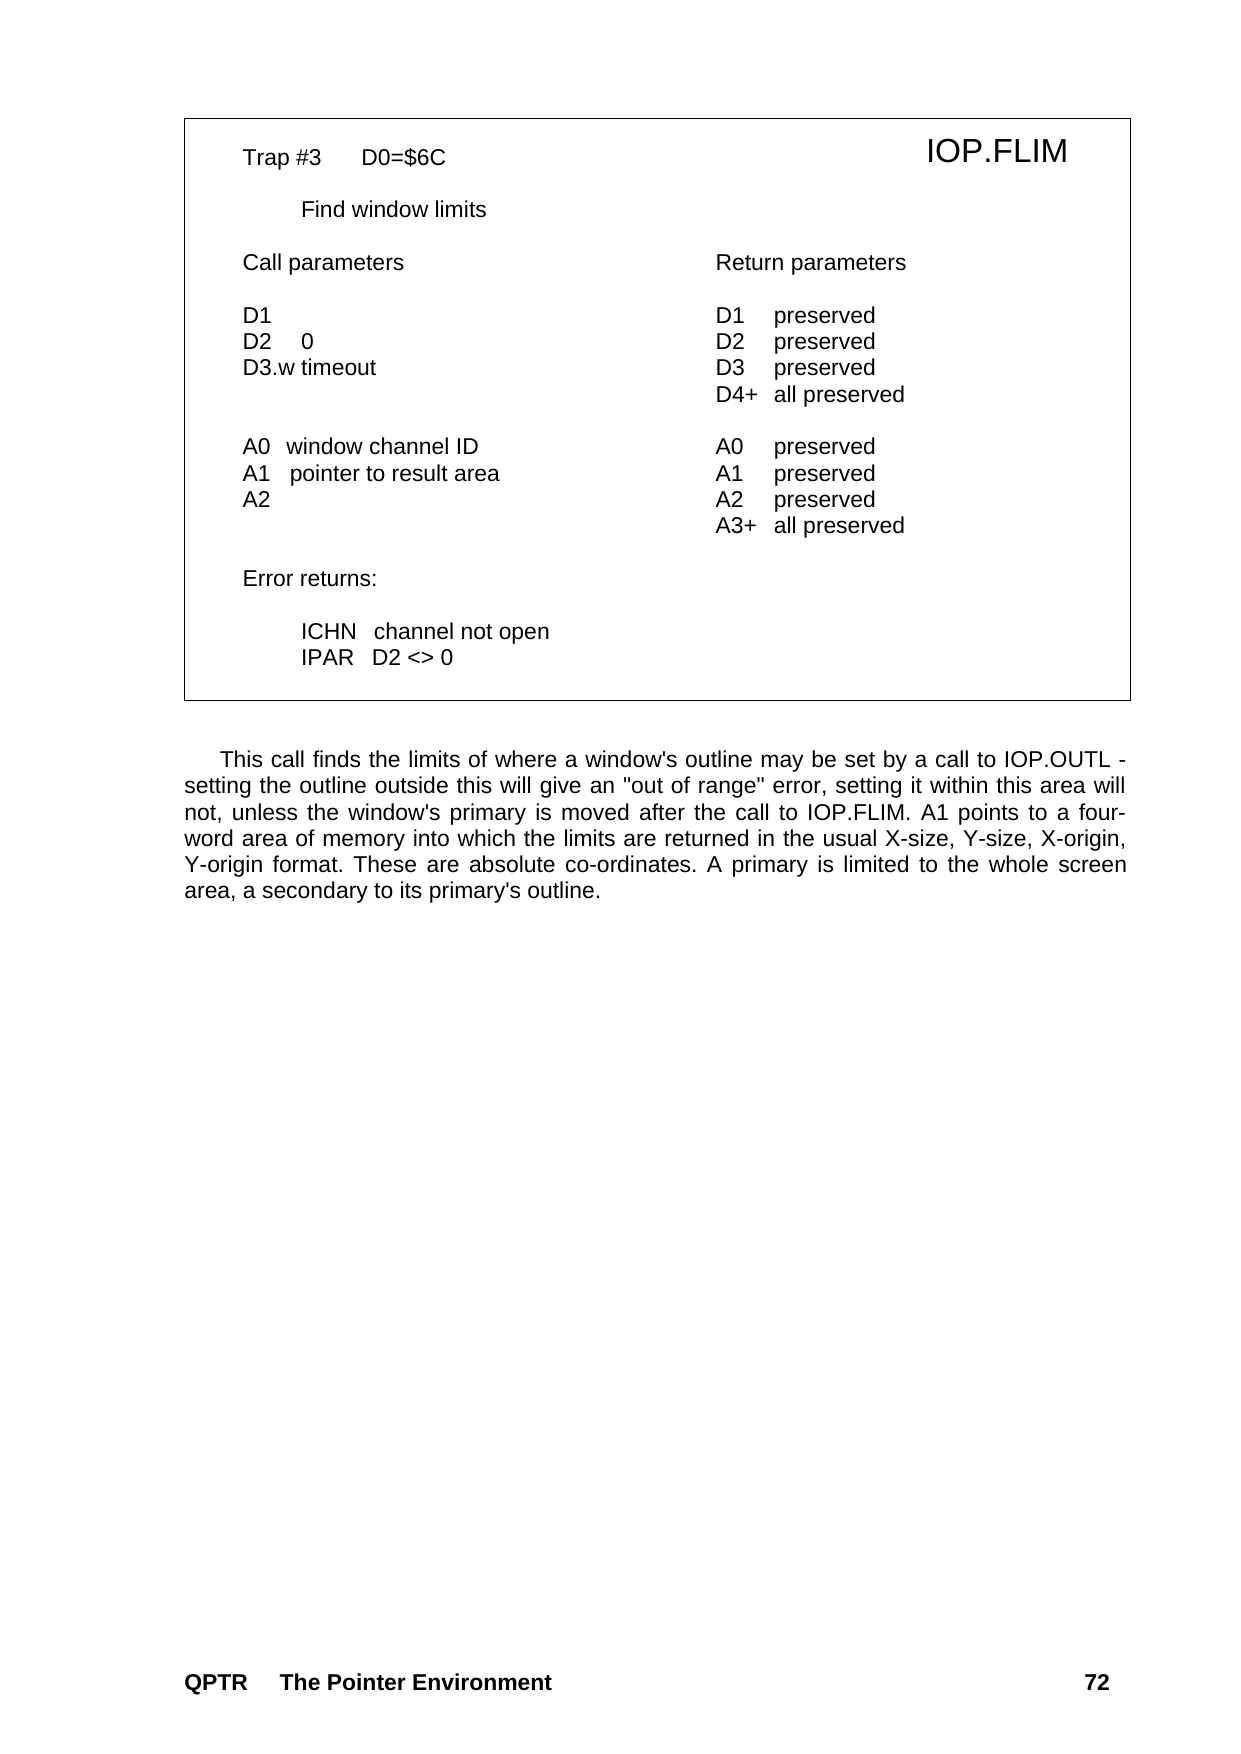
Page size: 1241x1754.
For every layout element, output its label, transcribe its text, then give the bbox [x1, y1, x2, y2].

table_cell [215, 275, 286, 302]
table_cell all preserved [765, 513, 1094, 539]
table_cell [215, 539, 286, 565]
table_cell [185, 354, 215, 381]
table_cell [185, 302, 215, 328]
table_cell preserved [765, 434, 1094, 460]
table_cell [765, 539, 1094, 565]
table_cell [185, 644, 215, 671]
table_cell [628, 170, 765, 196]
table_cell [765, 671, 1094, 699]
table_cell [1095, 196, 1128, 223]
table_cell [1095, 170, 1128, 196]
table_cell [185, 671, 215, 699]
table_cell [286, 539, 357, 565]
table_cell D4+ [628, 381, 765, 407]
table_cell [1095, 486, 1128, 512]
table_cell [215, 407, 286, 433]
table_cell [286, 407, 357, 433]
table_cell [185, 539, 215, 565]
table_cell [628, 144, 765, 170]
table_cell D3.w timeout [215, 354, 628, 381]
table_cell [286, 170, 357, 196]
table_cell [286, 592, 357, 618]
table_cell preserved [765, 302, 1094, 328]
table_cell [1095, 618, 1128, 644]
table_cell D1 [628, 302, 765, 328]
table_cell [628, 539, 765, 565]
table_cell [286, 486, 357, 512]
table_cell [185, 513, 215, 539]
table_cell D2 [628, 328, 765, 354]
table_cell [765, 223, 1094, 249]
table_header [215, 119, 286, 143]
table_cell D2 <> 0 [357, 644, 628, 671]
table_cell [1095, 671, 1128, 699]
table_cell [628, 275, 765, 302]
table_cell [357, 275, 628, 302]
table_cell D1 [215, 302, 286, 328]
table_cell [357, 407, 628, 433]
table_cell [765, 644, 1094, 671]
table_cell [185, 565, 215, 592]
table_cell [628, 644, 765, 671]
table_cell [357, 671, 628, 699]
table_cell [357, 302, 628, 328]
table_cell [1095, 381, 1128, 407]
table_header [1095, 119, 1128, 143]
table_cell [185, 223, 215, 249]
table_cell [185, 460, 215, 486]
table_cell [765, 565, 1094, 592]
table_cell D2 [215, 328, 286, 354]
table_cell preserved [765, 328, 1094, 354]
table_cell [1095, 513, 1128, 539]
table_cell [765, 170, 1094, 196]
table_cell A0 [215, 434, 286, 460]
table_cell Find window limits [286, 196, 628, 223]
table_header [357, 119, 628, 143]
table_cell Trap #3 [215, 144, 357, 170]
table_cell [1095, 328, 1128, 354]
table_cell Call parameters [215, 249, 628, 275]
table_cell A2 [628, 486, 765, 512]
table_cell [215, 381, 286, 407]
table_cell [765, 407, 1094, 433]
table_cell [215, 644, 286, 671]
table_cell [286, 513, 357, 539]
table_cell [1095, 565, 1128, 592]
table_cell [357, 539, 628, 565]
table_cell window channel ID [286, 434, 628, 460]
table_cell IPAR [286, 644, 357, 671]
table_cell [628, 565, 765, 592]
table_cell [357, 592, 628, 618]
table_cell [1095, 434, 1128, 460]
table_cell [185, 618, 215, 644]
table_cell ICHN [286, 618, 357, 644]
table_cell [765, 618, 1094, 644]
table_cell [286, 275, 357, 302]
table_cell [185, 381, 215, 407]
table_cell [215, 618, 286, 644]
table_cell [185, 249, 215, 275]
table_cell [185, 170, 215, 196]
table_cell [185, 275, 215, 302]
table_cell [1095, 460, 1128, 486]
table_cell [185, 592, 215, 618]
table_header [286, 119, 357, 143]
table_cell [1095, 302, 1128, 328]
table_cell A0 [628, 434, 765, 460]
table_cell [185, 328, 215, 354]
table_cell [1095, 592, 1128, 618]
table_cell channel not open [357, 618, 628, 644]
table_cell preserved [765, 354, 1094, 381]
table_cell [628, 223, 765, 249]
table_cell 0 [286, 328, 357, 354]
table_cell [1095, 249, 1128, 275]
table_cell [1095, 275, 1128, 302]
table_cell all preserved [765, 381, 1094, 407]
table_cell [1095, 407, 1128, 433]
table_cell [765, 196, 1094, 223]
table_cell [215, 196, 286, 223]
table_cell [357, 170, 628, 196]
table_cell preserved [765, 486, 1094, 512]
table_cell [357, 513, 628, 539]
text This call finds the limits of where a window's outline may be set by a call to IOP.OUTL - setting the outline outside this will give an "out of range" error, setting it within this area will not, unless the window's primary is moved after the call to IOP.FLIM. A1 points to a four-word area of memory into which the limits are returned in the usual X-size, Y-size, X-origin, Y-origin format. These are absolute co-ordinates. A primary is limited to the whole screen area, a secondary to its primary's outline. [184, 746, 1128, 904]
table_cell [628, 196, 765, 223]
table_header IOP.FLIM [765, 119, 1094, 170]
table_cell [628, 592, 765, 618]
table_cell [357, 381, 628, 407]
table_cell [286, 381, 357, 407]
table_cell [765, 275, 1094, 302]
table_cell [1095, 223, 1128, 249]
table_cell [215, 513, 286, 539]
table_cell [215, 592, 286, 618]
table_cell [1095, 144, 1128, 170]
table_cell Return parameters [628, 249, 1094, 275]
table_header [628, 119, 765, 143]
table_cell [357, 223, 628, 249]
table_cell D0=$6C [357, 144, 628, 170]
table_header [185, 119, 215, 143]
table_cell Error returns: [215, 565, 628, 592]
table_cell [357, 486, 628, 512]
table_cell [628, 407, 765, 433]
table_cell A2 [215, 486, 286, 512]
table_cell [185, 407, 215, 433]
table_cell [1095, 354, 1128, 381]
table_cell [215, 671, 286, 699]
table_cell [628, 618, 765, 644]
table_cell A3+ [628, 513, 765, 539]
table_cell [185, 144, 215, 170]
table_cell [185, 486, 215, 512]
table_cell [286, 302, 357, 328]
table_cell [357, 328, 628, 354]
table_cell [628, 671, 765, 699]
table_cell [185, 196, 215, 223]
table_cell preserved [765, 460, 1094, 486]
table_cell D3 [628, 354, 765, 381]
table_cell [286, 223, 357, 249]
table_cell [185, 434, 215, 460]
table_cell [215, 223, 286, 249]
table_cell [1095, 539, 1128, 565]
table_cell [286, 671, 357, 699]
table_cell A1 [628, 460, 765, 486]
table_cell [215, 170, 286, 196]
table_cell [765, 592, 1094, 618]
table_cell A1 pointer to result area [215, 460, 628, 486]
table_cell [1095, 644, 1128, 671]
